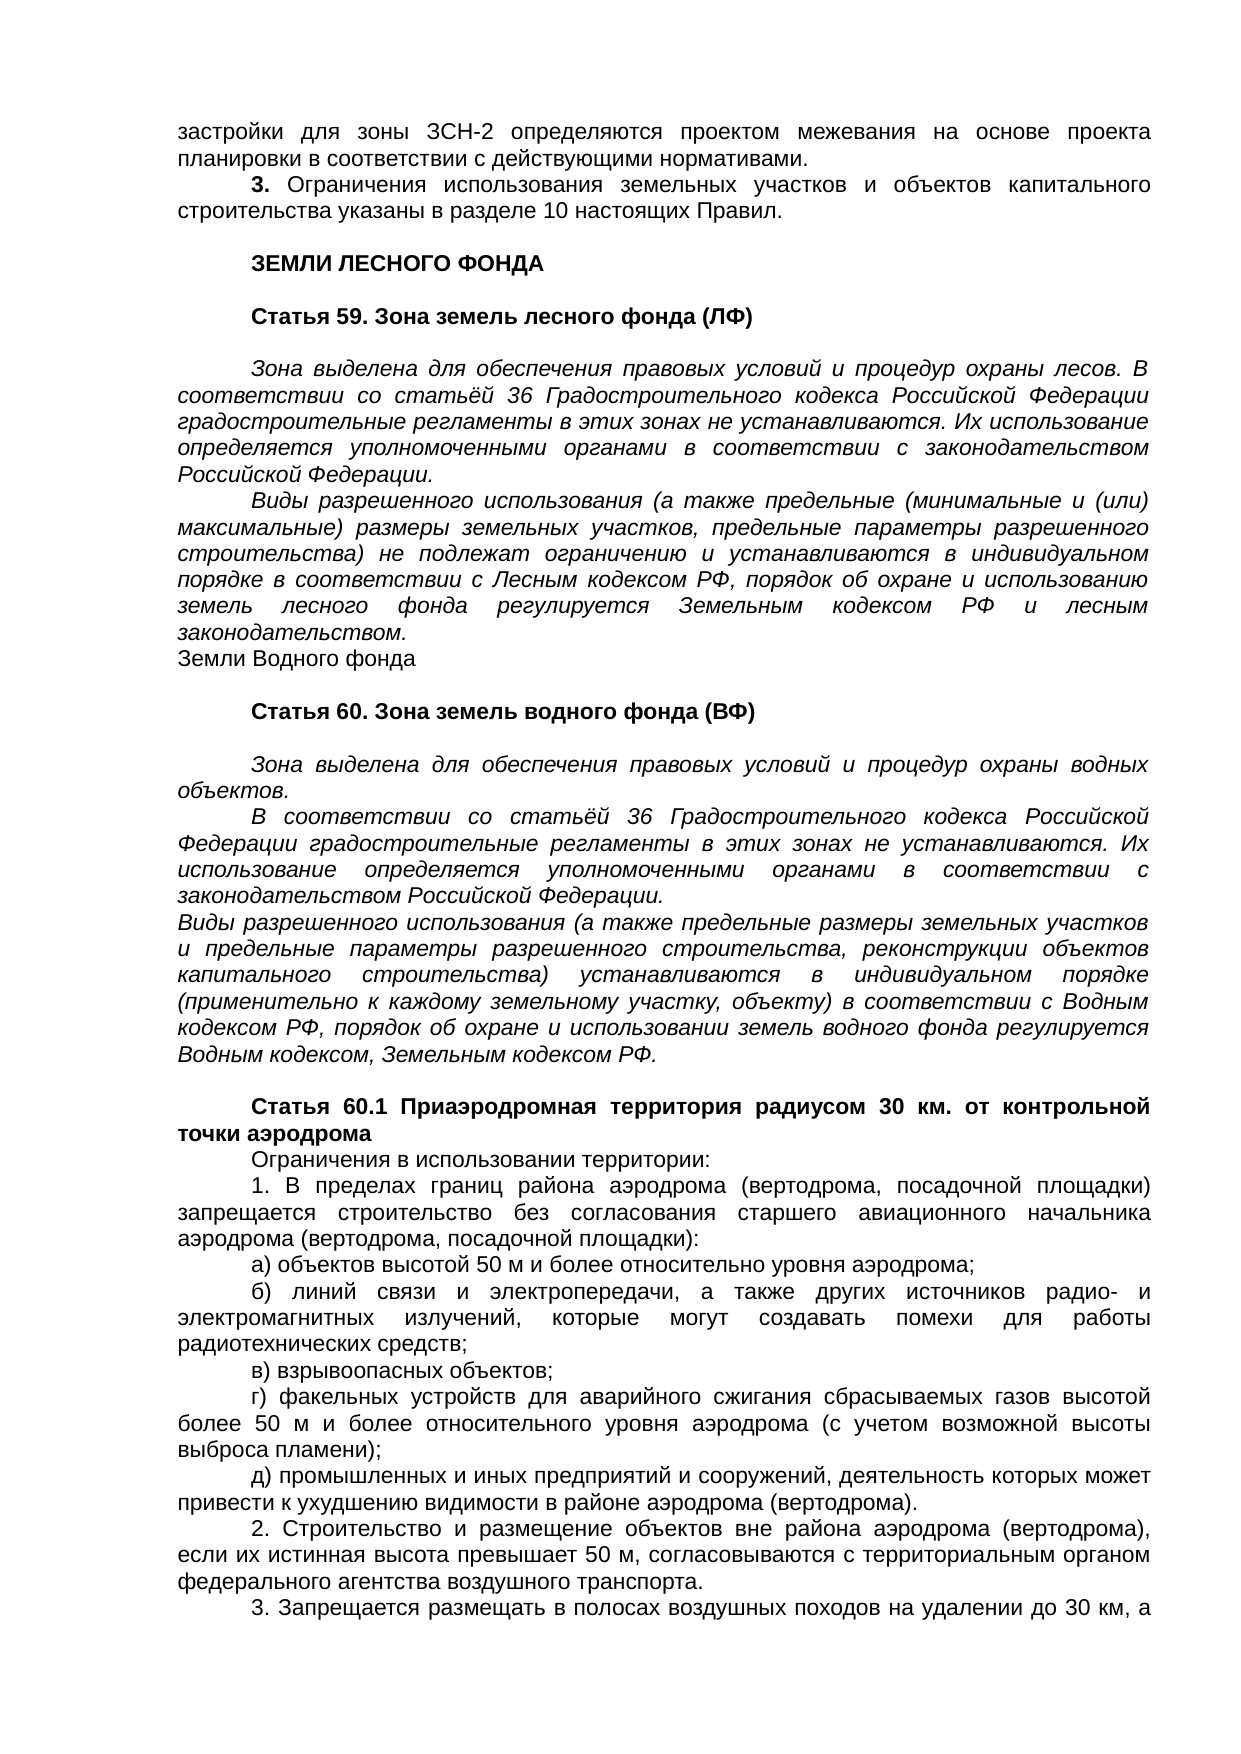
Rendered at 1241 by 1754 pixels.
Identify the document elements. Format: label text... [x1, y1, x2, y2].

text б) линий связи и электропередачи, а также других источников радио- и электромагнитных излучений, которые могут создавать помехи для работы радиотехнических средств; [177, 1278, 1152, 1357]
text 3. Запрещается размещать в полосах воздушных походов на удалении до 30 км, а [177, 1594, 1152, 1620]
text 1. В пределах границ района аэродрома (вертодрома, посадочной площадки) запрещается строительство без согласования старшего авиационного начальника аэродрома (вертодрома, посадочной площадки): [177, 1172, 1152, 1251]
text Статья 60. Зона земель водного фонда (ВФ) [177, 698, 1152, 724]
text Виды разрешенного использования (а также предельные размеры земельных участков и предельные параметры разрешенного строительства, реконструкции объектов капитального строительства) устанавливаются в индивидуальном порядке (применительно к каждому земельному участку, объекту) в соответствии с Водным кодексом РФ, порядок об охране и использовании земель водного фонда регулируется Водным кодексом, Земельным кодексом РФ. [177, 909, 1152, 1067]
text застройки для зоны ЗСН-2 определяются проектом межевания на основе проекта планировки в соответствии с действующими нормативами. [177, 118, 1152, 171]
text Земли Водного фонда [177, 645, 1152, 672]
text В соответствии со статьёй 36 Градостроительного кодекса Российской Федерации градостроительные регламенты в этих зонах не устанавливаются. Их использование определяется уполномоченными органами в соответствии с законодательством Российской Федерации. [177, 803, 1152, 909]
text Виды разрешенного использования (а также предельные (минимальные и (или) максимальные) размеры земельных участков, предельные параметры разрешенного строительства) не подлежат ограничению и устанавливаются в индивидуальном порядке в соответствии с Лесным кодексом РФ, порядок об охране и использованию земель лесного фонда регулируется Земельным кодексом РФ и лесным законодательством. [177, 487, 1152, 645]
text Статья 59. Зона земель лесного фонда (ЛФ) [177, 303, 1152, 329]
text д) промышленных и иных предприятий и сооружений, деятельность которых может привести к ухудшению видимости в районе аэродрома (вертодрома). [177, 1462, 1152, 1515]
text Зона выделена для обеспечения правовых условий и процедур охраны водных объектов. [177, 751, 1152, 803]
text 3. Ограничения использования земельных участков и объектов капитального строительства указаны в разделе 10 настоящих Правил. [177, 171, 1152, 223]
text в) взрывоопасных объектов; [177, 1357, 1152, 1383]
text Статья 60.1 Приаэродромная территория радиусом 30 км. от контрольной точки аэродрома [177, 1093, 1152, 1146]
text 2. Строительство и размещение объектов вне района аэродрома (вертодрома), если их истинная высота превышает 50 м, согласовываются с территориальным органом федерального агентства воздушного транспорта. [177, 1515, 1152, 1594]
text а) объектов высотой 50 м и более относительно уровня аэродрома; [177, 1251, 1152, 1278]
text Зона выделена для обеспечения правовых условий и процедур охраны лесов. В соответствии со статьёй 36 Градостроительного кодекса Российской Федерации градостроительные регламенты в этих зонах не устанавливаются. Их использование определяется уполномоченными органами в соответствии с законодательством Российской Федерации. [177, 355, 1152, 487]
text ЗЕМЛИ ЛЕСНОГО ФОНДА [177, 250, 1152, 276]
text г) факельных устройств для аварийного сжигания сбрасываемых газов высотой более 50 м и более относительного уровня аэродрома (с учетом возможной высоты выброса пламени); [177, 1383, 1152, 1462]
text Ограничения в использовании территории: [177, 1146, 1152, 1172]
